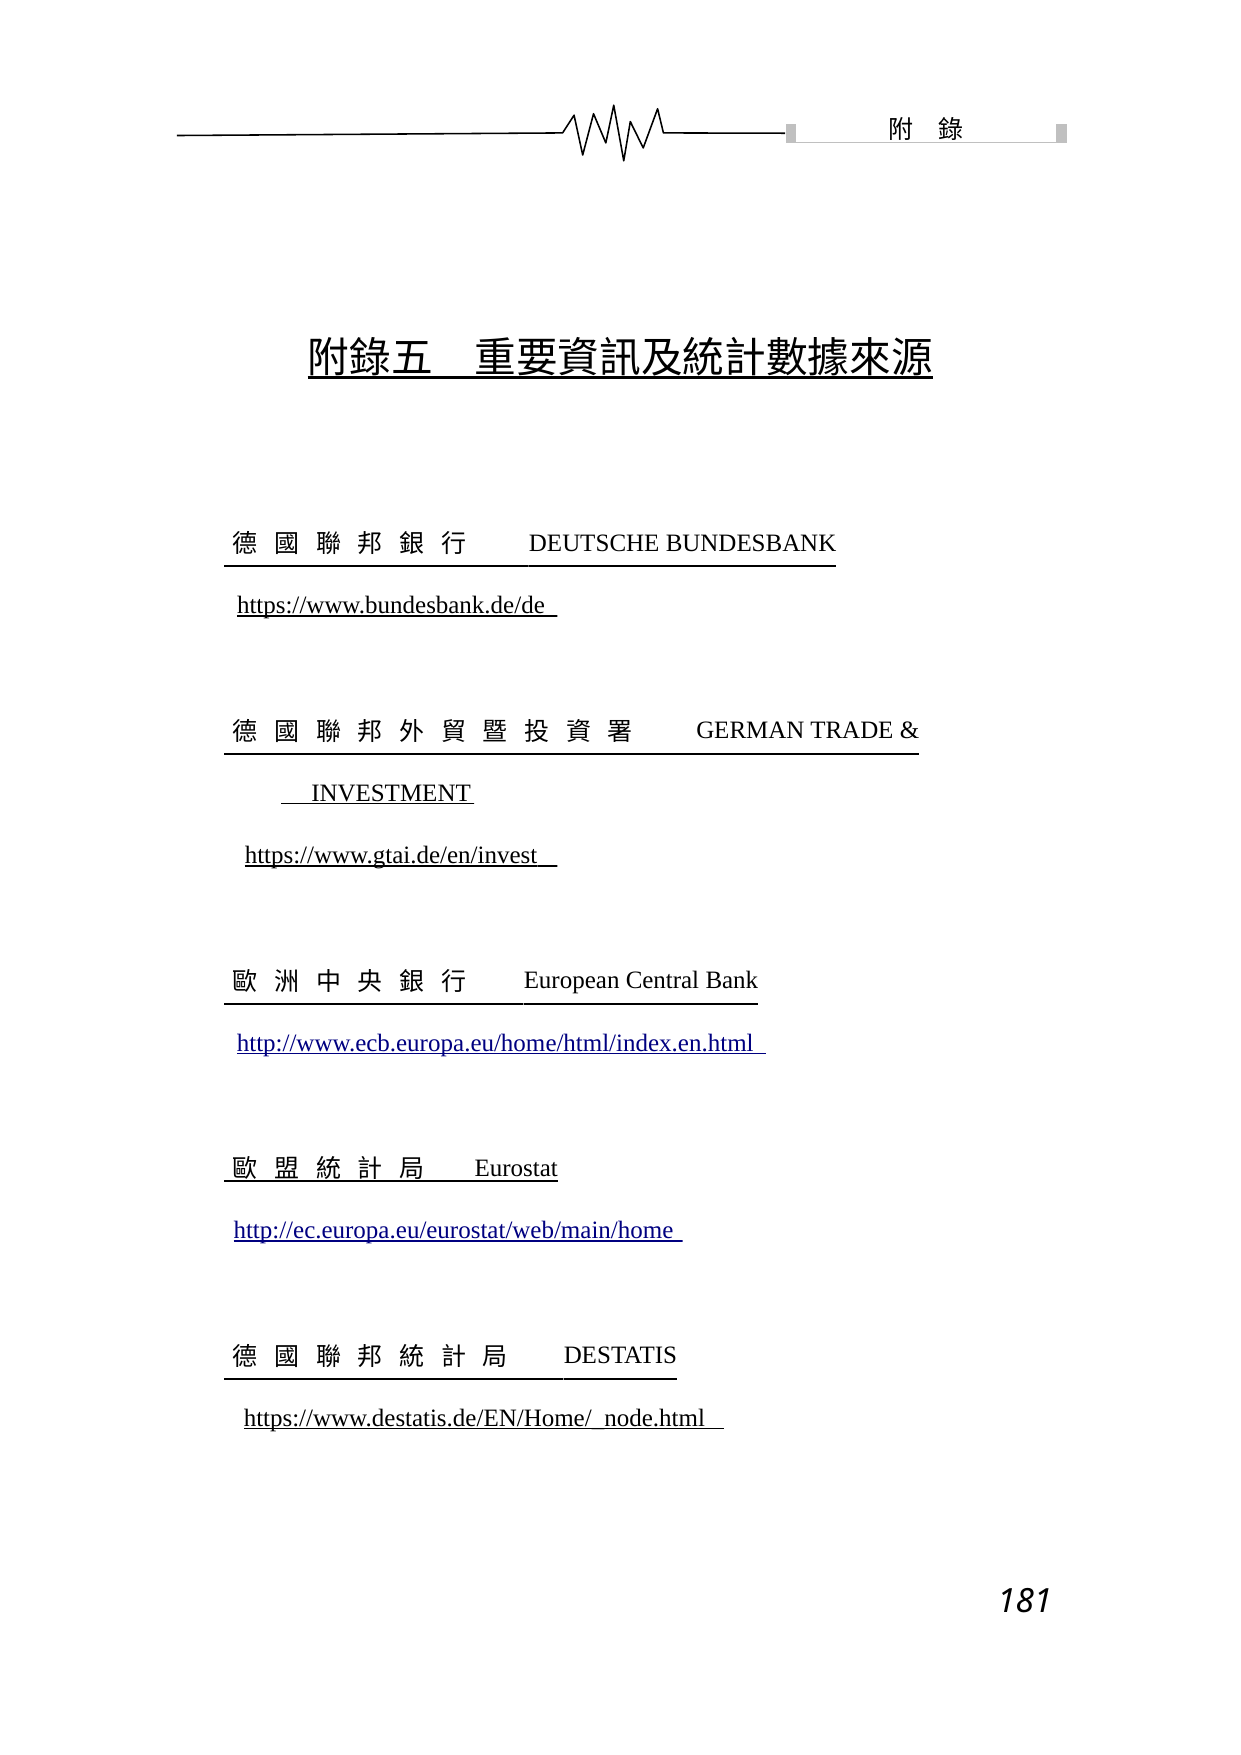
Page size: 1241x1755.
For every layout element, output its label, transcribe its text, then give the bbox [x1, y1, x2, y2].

text 德國聯邦統計局 DESTATIS [207, 1313, 1058, 1375]
text 附錄五 重要資訊及統計數據來源 [183, 313, 1058, 375]
text http://www.ecb.europa.eu/home/html/index.en.html [207, 1000, 1058, 1063]
text https://www.bundesbank.de/de [207, 563, 1058, 625]
text https://www.gtai.de/en/invest [207, 813, 1058, 875]
text 德國聯邦外貿暨投資署 GERMAN TRADE & INVESTMENT [207, 688, 1058, 813]
text 歐洲中央銀行 European Central Bank [207, 938, 1058, 1000]
text 德國聯邦銀行 DEUTSCHE BUNDESBANK [207, 500, 1058, 563]
text 歐盟統計局 Eurostat [207, 1125, 1058, 1188]
text http://ec.europa.eu/eurostat/web/main/home [207, 1188, 1058, 1250]
text https://www.destatis.de/EN/Home/_node.html [183, 1375, 1058, 1438]
